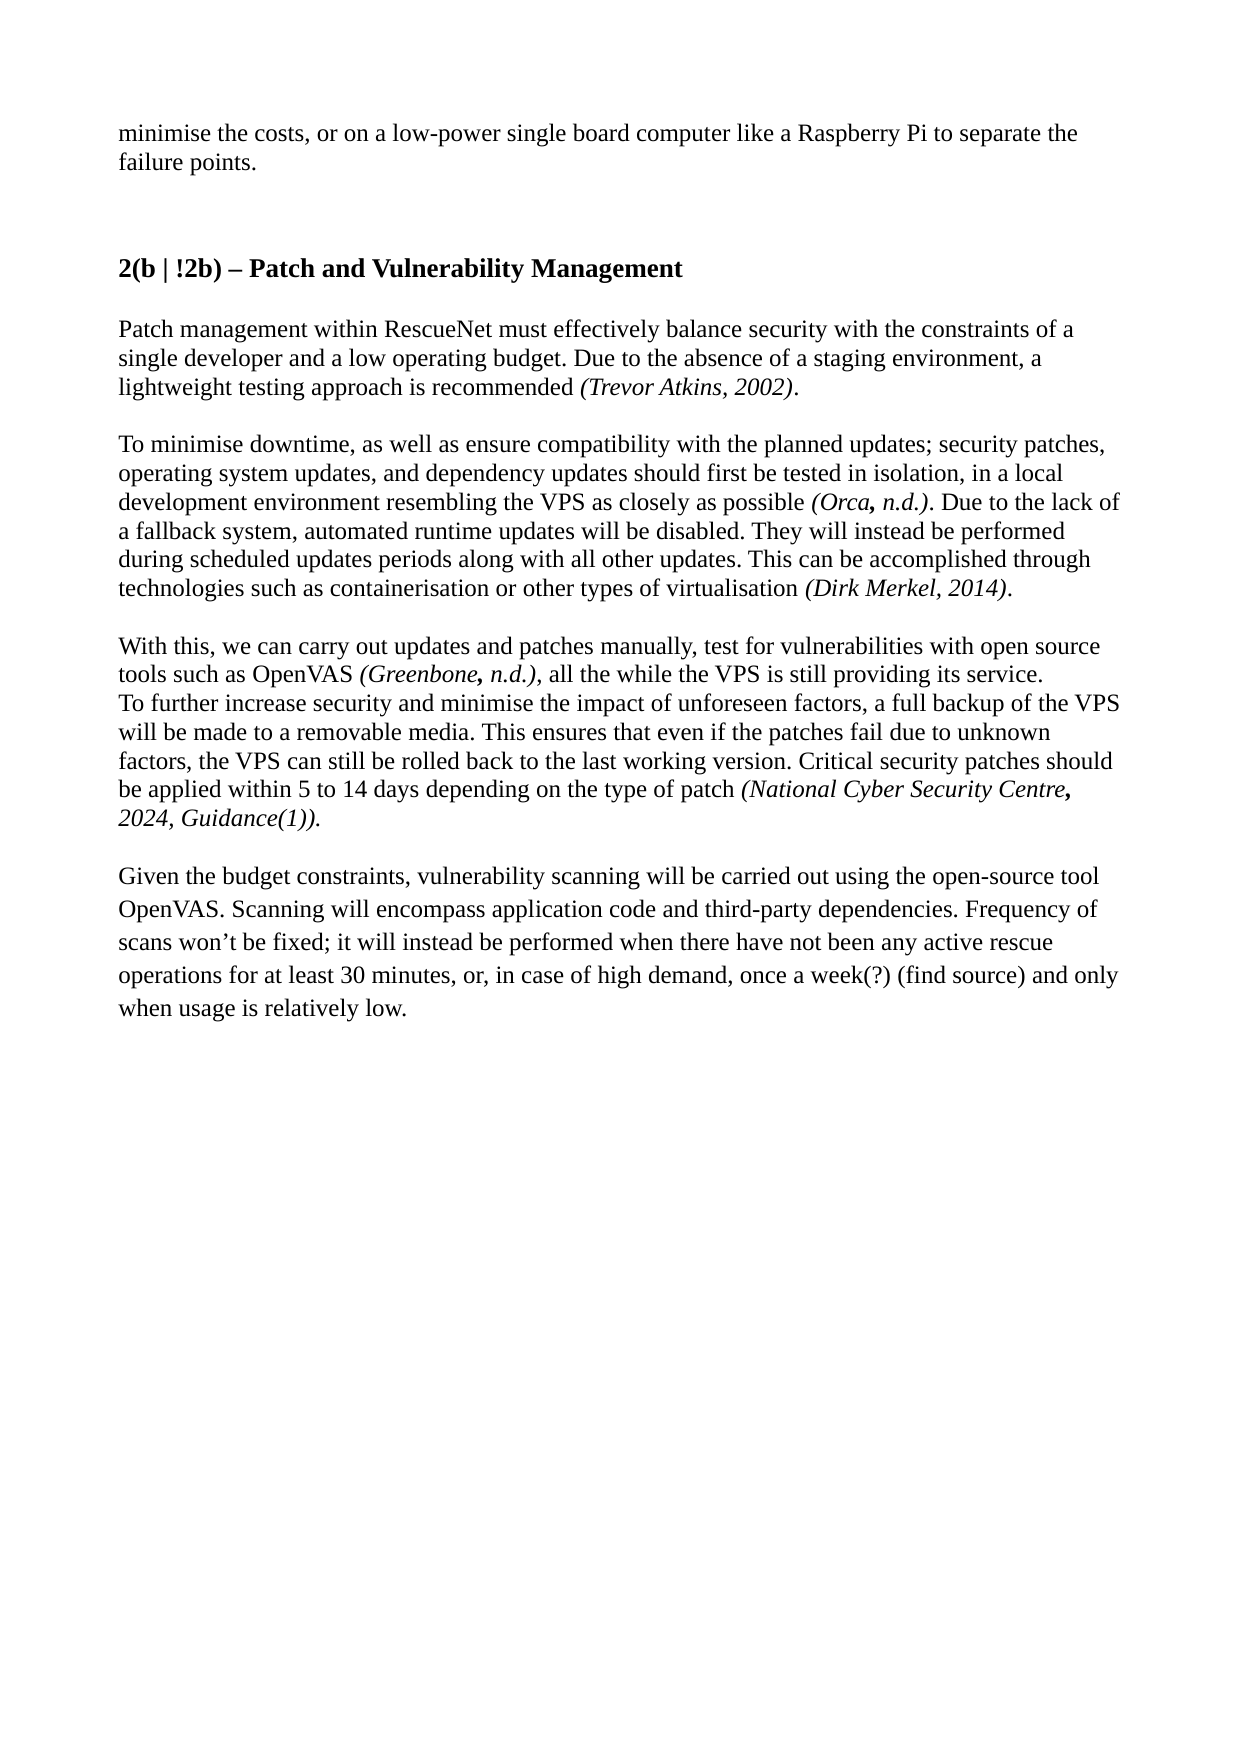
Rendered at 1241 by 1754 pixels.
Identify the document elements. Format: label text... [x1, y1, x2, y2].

text minimise the costs, or on a low-power single board computer like a Raspberry Pi to separate the failure points. [118, 118, 1122, 176]
text To minimise downtime, as well as ensure compatibility with the planned updates; security patches, operating system updates, and dependency updates should first be tested in isolation, in a local development environment resembling the VPS as closely as possible (Orca, n.d.). Due to the lack of a fallback system, automated runtime updates will be disabled. They will instead be performed during scheduled updates periods along with all other updates. This can be accomplished through technologies such as containerisation or other types of virtualisation (Dirk Merkel, 2014). [118, 429, 1122, 602]
text With this, we can carry out updates and patches manually, test for vulnerabilities with open source tools such as OpenVAS (Greenbone, n.d.), all the while the VPS is still providing its service. [118, 631, 1122, 688]
text 2(b | !2b) – Patch and Vulnerability Management [118, 252, 1122, 283]
text Given the budget constraints, vulnerability scanning will be carried out using the open-source tool OpenVAS. Scanning will encompass application code and third-party dependencies. Frequency of scans won’t be fixed; it will instead be performed when there have not been any active rescue operations for at least 30 minutes, or, in case of high demand, once a week(?) (find source) and only when usage is relatively low. [118, 861, 1122, 1022]
text Patch management within RescueNet must effectively balance security with the constraints of a single developer and a low operating budget. Due to the absence of a staging environment, a lightweight testing approach is recommended (Trevor Atkins, 2002). [118, 314, 1122, 401]
text To further increase security and minimise the impact of unforeseen factors, a full backup of the VPS will be made to a removable media. This ensures that even if the patches fail due to unknown factors, the VPS can still be rolled back to the last working version. Critical security patches should be applied within 5 to 14 days depending on the type of patch (National Cyber Security Centre, 2024, Guidance(1)). [118, 688, 1122, 832]
